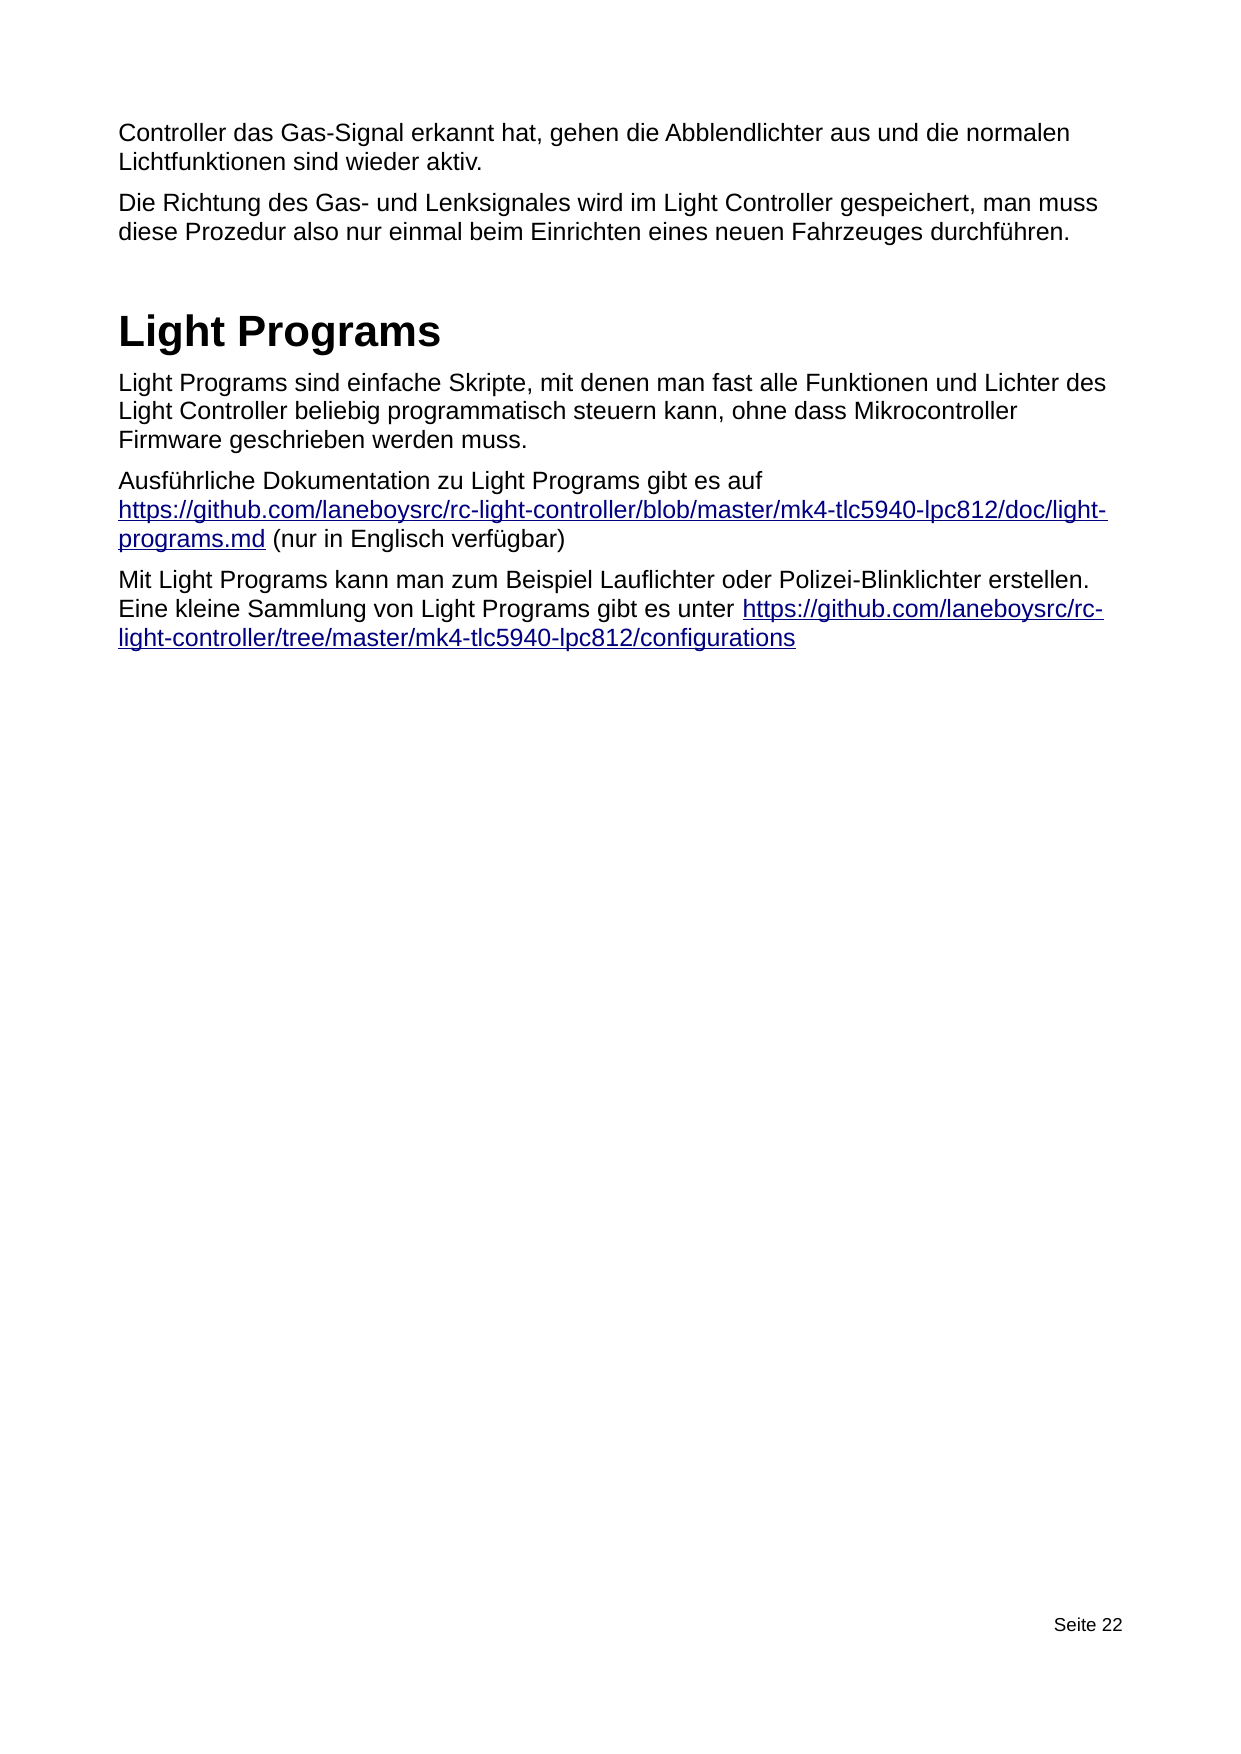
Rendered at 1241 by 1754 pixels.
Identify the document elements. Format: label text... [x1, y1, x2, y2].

text Mit Light Programs kann man zum Beispiel Lauflichter oder Polizei-Blinklichter erstellen. Eine kleine Sammlung von Light Programs gibt es unter https://github.com/laneboysrc/rc-light-controller/tree/master/mk4-tlc5940-lpc812/configurations [118, 565, 1122, 651]
text Light Programs sind einfache Skripte, mit denen man fast alle Funktionen und Lichter des Light Controller beliebig programmatisch steuern kann, ohne dass Mikrocontroller Firmware geschrieben werden muss. [118, 367, 1122, 454]
text Ausführliche Dokumentation zu Light Programs gibt es auf https://github.com/laneboysrc/rc-light-controller/blob/master/mk4-tlc5940-lpc812/doc/light-programs.md (nur in Englisch verfügbar) [118, 466, 1122, 552]
subtitle Light Programs [118, 305, 1122, 356]
text Controller das Gas-Signal erkannt hat, gehen die Abblendlichter aus und die normalen Lichtfunktionen sind wieder aktiv. [118, 118, 1122, 176]
text Die Richtung des Gas- und Lenksignales wird im Light Controller gespeichert, man muss diese Prozedur also nur einmal beim Einrichten eines neuen Fahrzeuges durchführen. [118, 188, 1122, 246]
